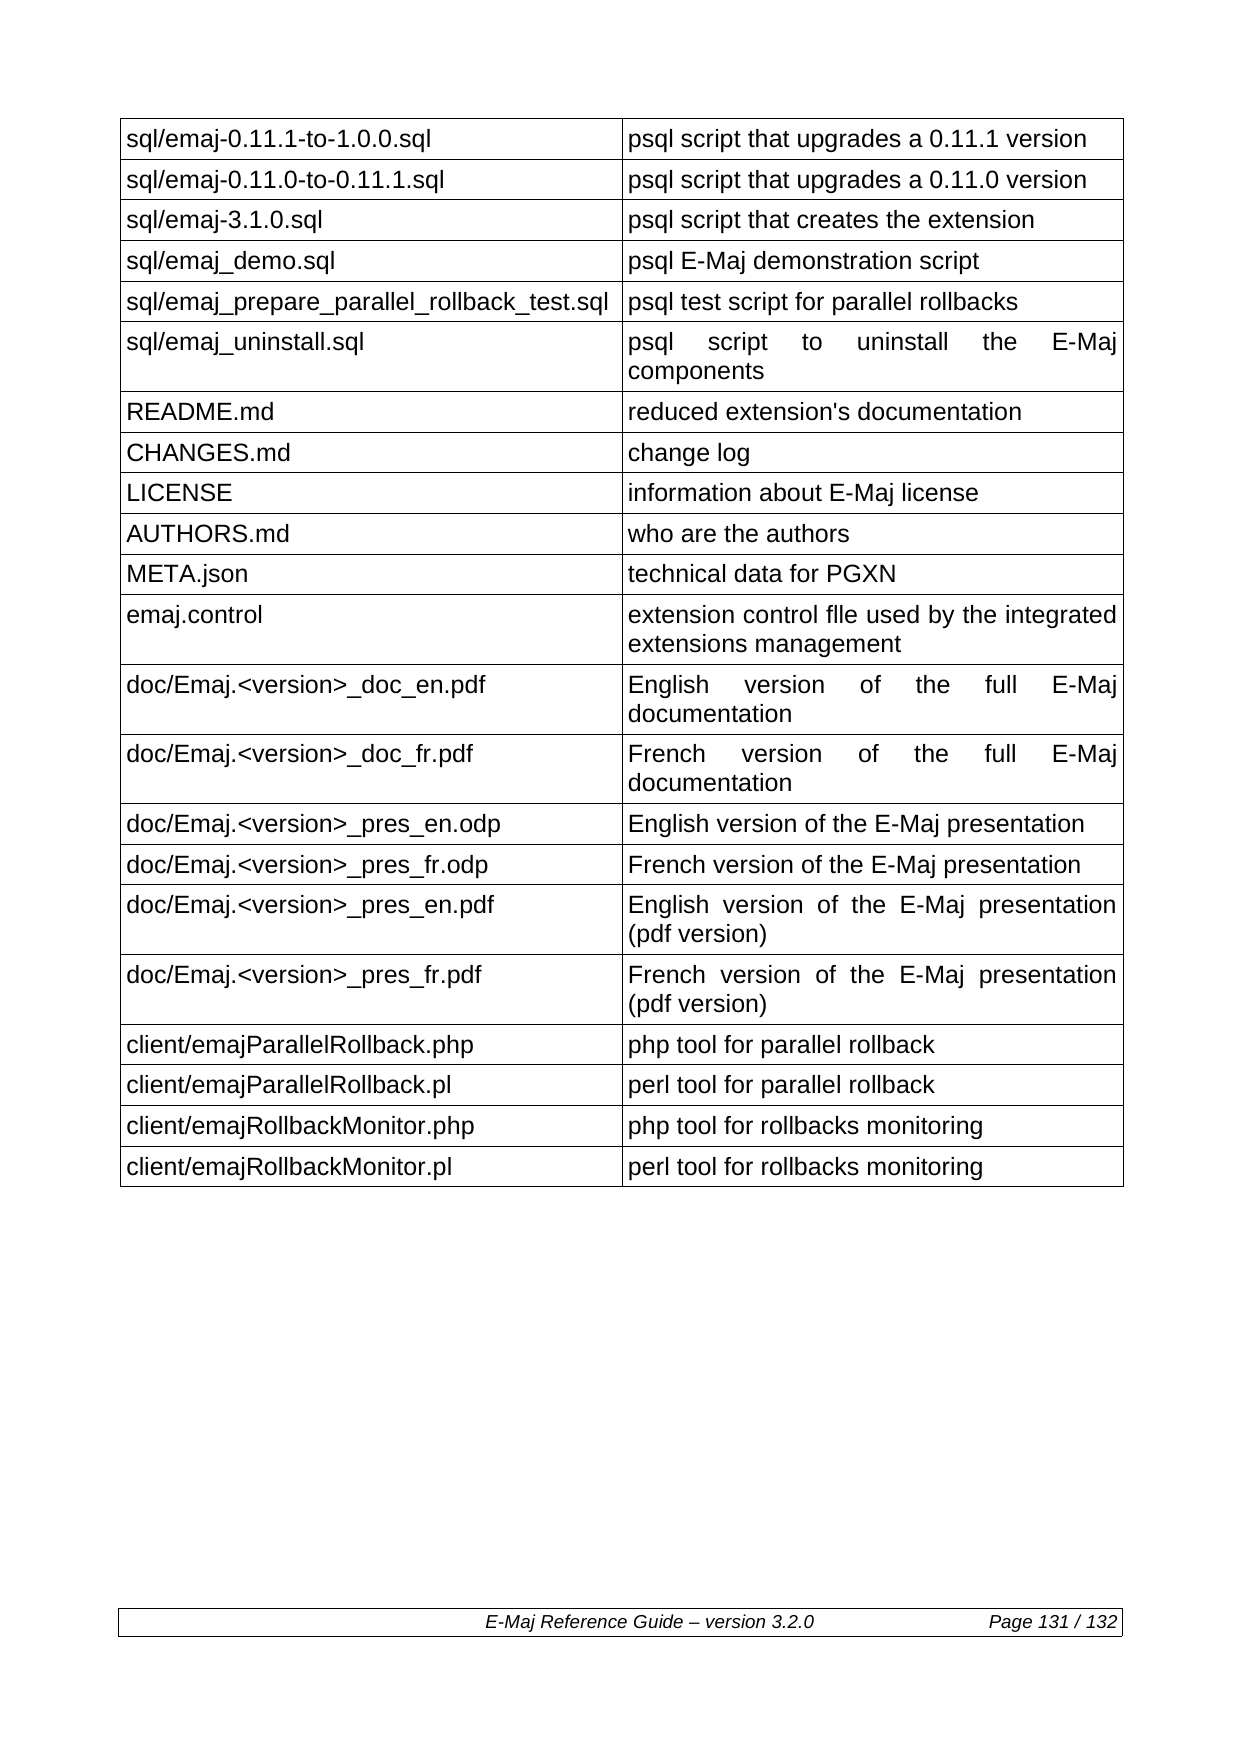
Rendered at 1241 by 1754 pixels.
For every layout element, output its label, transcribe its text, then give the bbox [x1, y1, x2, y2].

table_cell sql/emaj_demo.sql [121, 241, 622, 281]
table_cell information about E-Maj license [623, 473, 1123, 513]
table_cell doc/Emaj.<version>_pres_en.odp [121, 804, 622, 844]
table_cell AUTHORS.md [121, 514, 622, 553]
table_cell psql script that creates the extension [623, 200, 1123, 240]
table_cell who are the authors [623, 514, 1123, 553]
table_cell psql script to uninstall the E-Maj components [623, 322, 1123, 391]
table_cell perl tool for parallel rollback [623, 1065, 1123, 1105]
table_cell extension control flle used by the integrated extensions management [623, 595, 1123, 664]
table_cell English version of the full E-Maj documentation [623, 665, 1123, 733]
table_cell doc/Emaj.<version>_doc_en.pdf [121, 665, 622, 733]
table_cell change log [623, 433, 1123, 472]
table_cell French version of the E-Maj presentation [623, 845, 1123, 884]
table_cell sql/emaj-0.11.1-to-1.0.0.sql [121, 119, 622, 159]
table_cell doc/Emaj.<version>_pres_en.pdf [121, 885, 622, 954]
table_cell doc/Emaj.<version>_pres_fr.pdf [121, 955, 622, 1024]
table_cell technical data for PGXN [623, 555, 1123, 594]
table_cell emaj.control [121, 595, 622, 664]
table_cell French version of the full E-Maj documentation [623, 735, 1123, 803]
table_cell English version of the E-Maj presentation [623, 804, 1123, 844]
table_cell psql script that upgrades a 0.11.1 version [623, 119, 1123, 159]
table_cell psql E-Maj demonstration script [623, 241, 1123, 281]
table_cell sql/emaj-0.11.0-to-0.11.1.sql [121, 160, 622, 199]
table_cell php tool for parallel rollback [623, 1025, 1123, 1064]
table_cell client/emajRollbackMonitor.pl [121, 1147, 622, 1186]
table_cell sql/emaj_uninstall.sql [121, 322, 622, 391]
table_cell psql script that upgrades a 0.11.0 version [623, 160, 1123, 199]
table_cell reduced extension's documentation [623, 392, 1123, 432]
table_cell client/emajParallelRollback.pl [121, 1065, 622, 1105]
table_cell English version of the E-Maj presentation (pdf version) [623, 885, 1123, 954]
table_cell README.md [121, 392, 622, 432]
table_cell client/emajRollbackMonitor.php [121, 1106, 622, 1146]
table_cell LICENSE [121, 473, 622, 513]
table_cell doc/Emaj.<version>_pres_fr.odp [121, 845, 622, 884]
table_cell client/emajParallelRollback.php [121, 1025, 622, 1064]
table_cell French version of the E-Maj presentation (pdf version) [623, 955, 1123, 1024]
table_cell php tool for rollbacks monitoring [623, 1106, 1123, 1146]
table_cell psql test script for parallel rollbacks [623, 282, 1123, 321]
table_cell META.json [121, 555, 622, 594]
table_cell doc/Emaj.<version>_doc_fr.pdf [121, 735, 622, 803]
table_cell sql/emaj_prepare_parallel_rollback_test.sql [121, 282, 622, 321]
table_cell CHANGES.md [121, 433, 622, 472]
table_cell sql/emaj-3.1.0.sql [121, 200, 622, 240]
table_cell perl tool for rollbacks monitoring [623, 1147, 1123, 1186]
